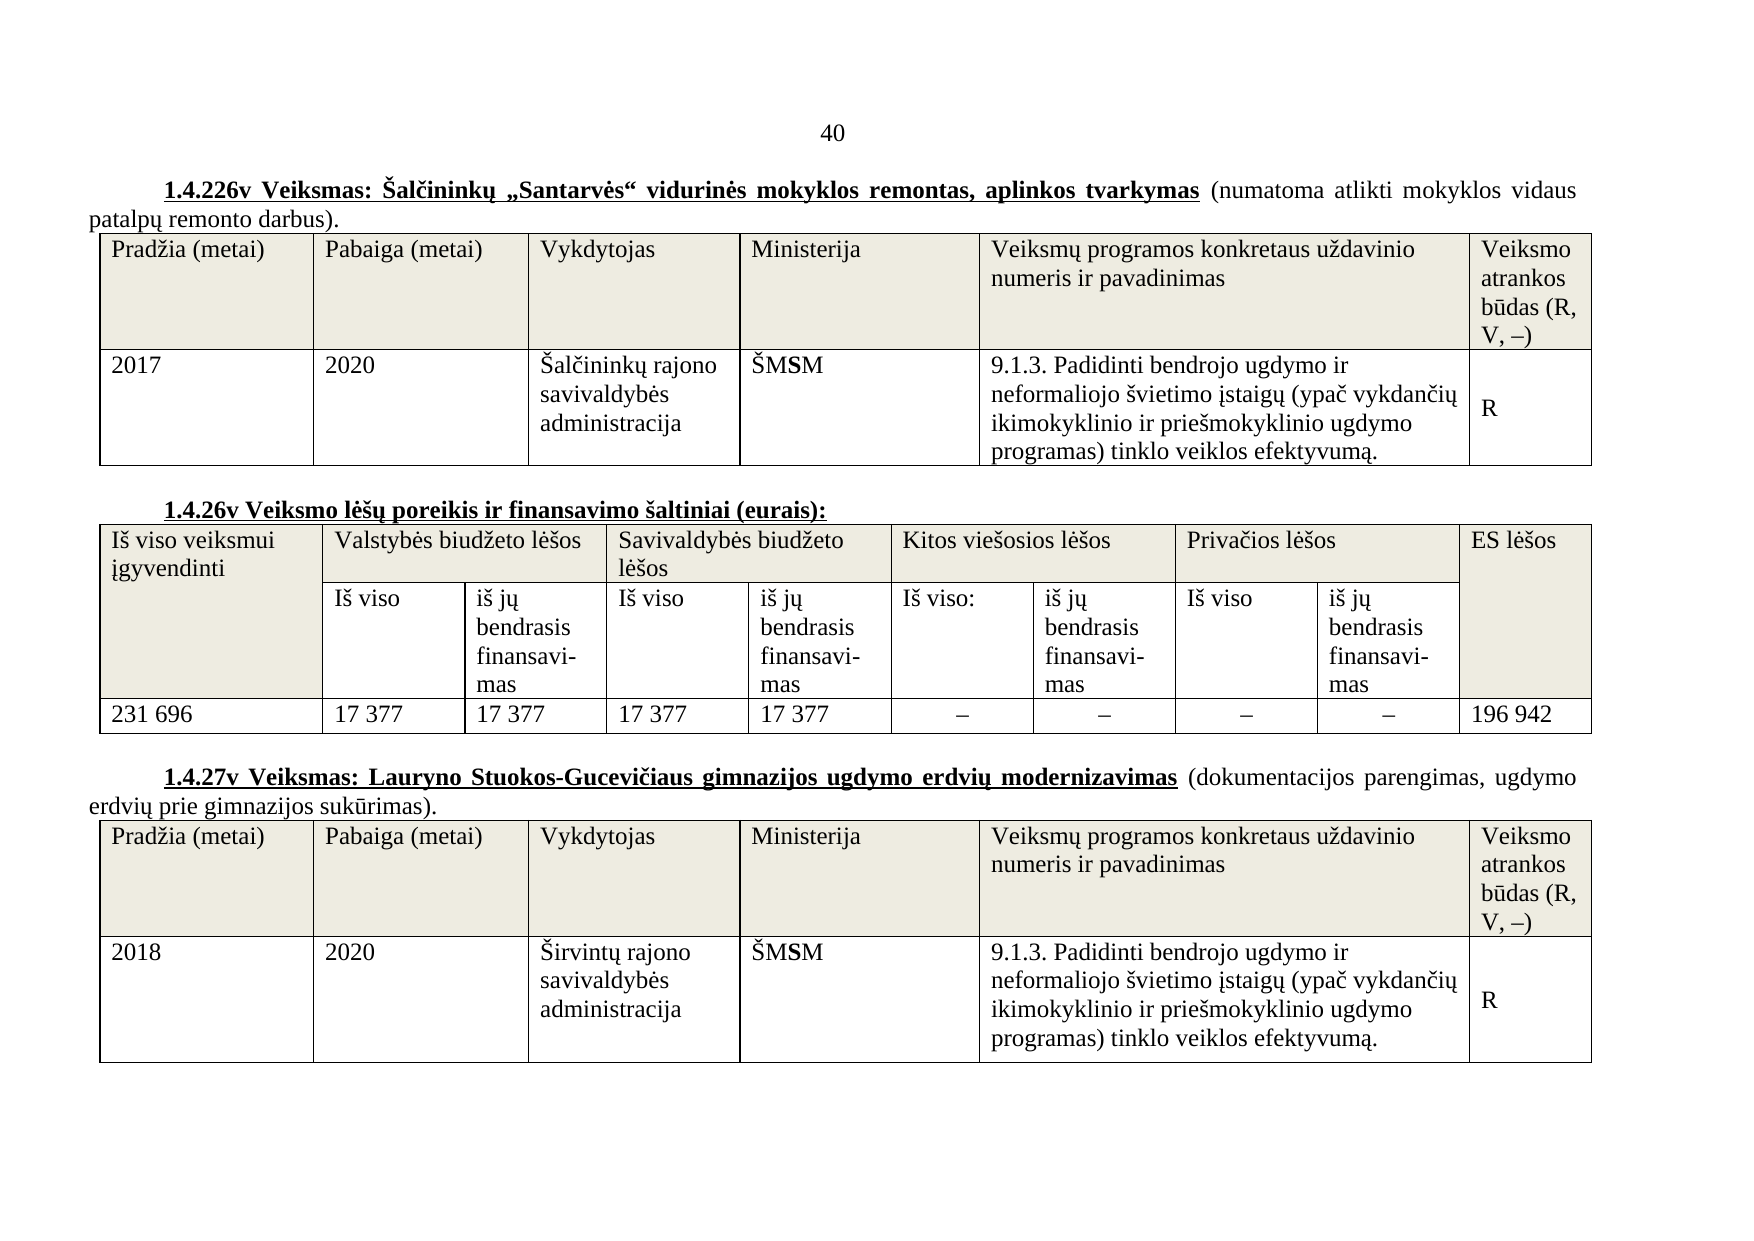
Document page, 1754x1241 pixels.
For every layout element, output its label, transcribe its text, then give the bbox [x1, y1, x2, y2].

table_header ES lėšos [1460, 525, 1591, 698]
text 1.4.226v Veiksmas: Šalčininkų „Santarvės“ vidurinės mokyklos remontas, aplinkos tvarkymas (numatoma atlikti mokyklos vidaus patalpų remonto darbus). [89, 176, 1577, 233]
table_cell iš jų bendrasis finansavi- mas [1318, 583, 1459, 698]
table_cell iš jų bendrasis finansavi- mas [466, 583, 606, 698]
table_cell Iš viso [323, 583, 464, 698]
table_cell 17 377 [749, 699, 891, 732]
table_cell 17 377 [323, 699, 464, 732]
table_cell 2020 [314, 937, 528, 1062]
table_cell Iš viso: [892, 583, 1033, 698]
text 1.4.26v Veiksmo lėšų poreikis ir finansavimo šaltiniai (eurais): [89, 495, 1577, 524]
table_header Ministerija [741, 821, 979, 936]
table_cell Širvintų rajono savivaldybės administracija [529, 937, 739, 1062]
table_cell Šalčininkų rajono savivaldybės administracija [529, 350, 739, 465]
table_header Veiksmo atrankos būdas (R, V, –) [1470, 821, 1591, 936]
table_header Privačios lėšos [1176, 525, 1459, 582]
table_cell ŠMSM [741, 937, 979, 1062]
table_header Ministerija [741, 234, 979, 349]
table_cell 231 696 [101, 699, 322, 732]
table_header Veiksmų programos konkretaus uždavinio numeris ir pavadinimas [980, 821, 1469, 936]
table_cell 9.1.3. Padidinti bendrojo ugdymo ir neformaliojo švietimo įstaigų (ypač vykdančių ikimokyklinio ir priešmokyklinio ugdymo programas) tinklo veiklos efektyvumą. [980, 350, 1469, 465]
table_cell iš jų bendrasis finansavi- mas [1034, 583, 1175, 698]
table_cell R [1470, 937, 1591, 1062]
table_header Kitos viešosios lėšos [892, 525, 1175, 582]
table_cell 196 942 [1460, 699, 1591, 732]
table_cell ŠMSM [741, 350, 979, 465]
table_cell 17 377 [466, 699, 606, 732]
table_header Iš viso veiksmui įgyvendinti [101, 525, 322, 698]
table_header Veiksmų programos konkretaus uždavinio numeris ir pavadinimas [980, 234, 1469, 349]
table_header Pradžia (metai) [101, 821, 313, 936]
table_cell – [1176, 699, 1317, 732]
table_cell – [1034, 699, 1175, 732]
table_header Pabaiga (metai) [314, 234, 528, 349]
table_cell 17 377 [607, 699, 748, 732]
table_cell 9.1.3. Padidinti bendrojo ugdymo ir neformaliojo švietimo įstaigų (ypač vykdančių ikimokyklinio ir priešmokyklinio ugdymo programas) tinklo veiklos efektyvumą. [980, 937, 1469, 1062]
table_header Veiksmo atrankos būdas (R, V, –) [1470, 234, 1591, 349]
table_header Pradžia (metai) [101, 234, 313, 349]
table_header Vykdytojas [529, 821, 739, 936]
table_header Pabaiga (metai) [314, 821, 528, 936]
table_cell 2018 [101, 937, 313, 1062]
table_header Savivaldybės biudžeto lėšos [607, 525, 891, 582]
table_cell – [1318, 699, 1459, 732]
text 1.4.27v Veiksmas: Lauryno Stuokos-Gucevičiaus gimnazijos ugdymo erdvių modernizavimas (dokumentacijos parengimas, ugdymo erdvių prie gimnazijos sukūrimas). [89, 762, 1577, 820]
table_header Valstybės biudžeto lėšos [323, 525, 606, 582]
table_cell 2017 [101, 350, 313, 465]
table_cell Iš viso [1176, 583, 1317, 698]
table_cell 2020 [314, 350, 528, 465]
table_cell iš jų bendrasis finansavi- mas [749, 583, 891, 698]
table_cell Iš viso [607, 583, 748, 698]
table_cell R [1470, 350, 1591, 465]
table_header Vykdytojas [529, 234, 739, 349]
table_cell – [892, 699, 1033, 732]
